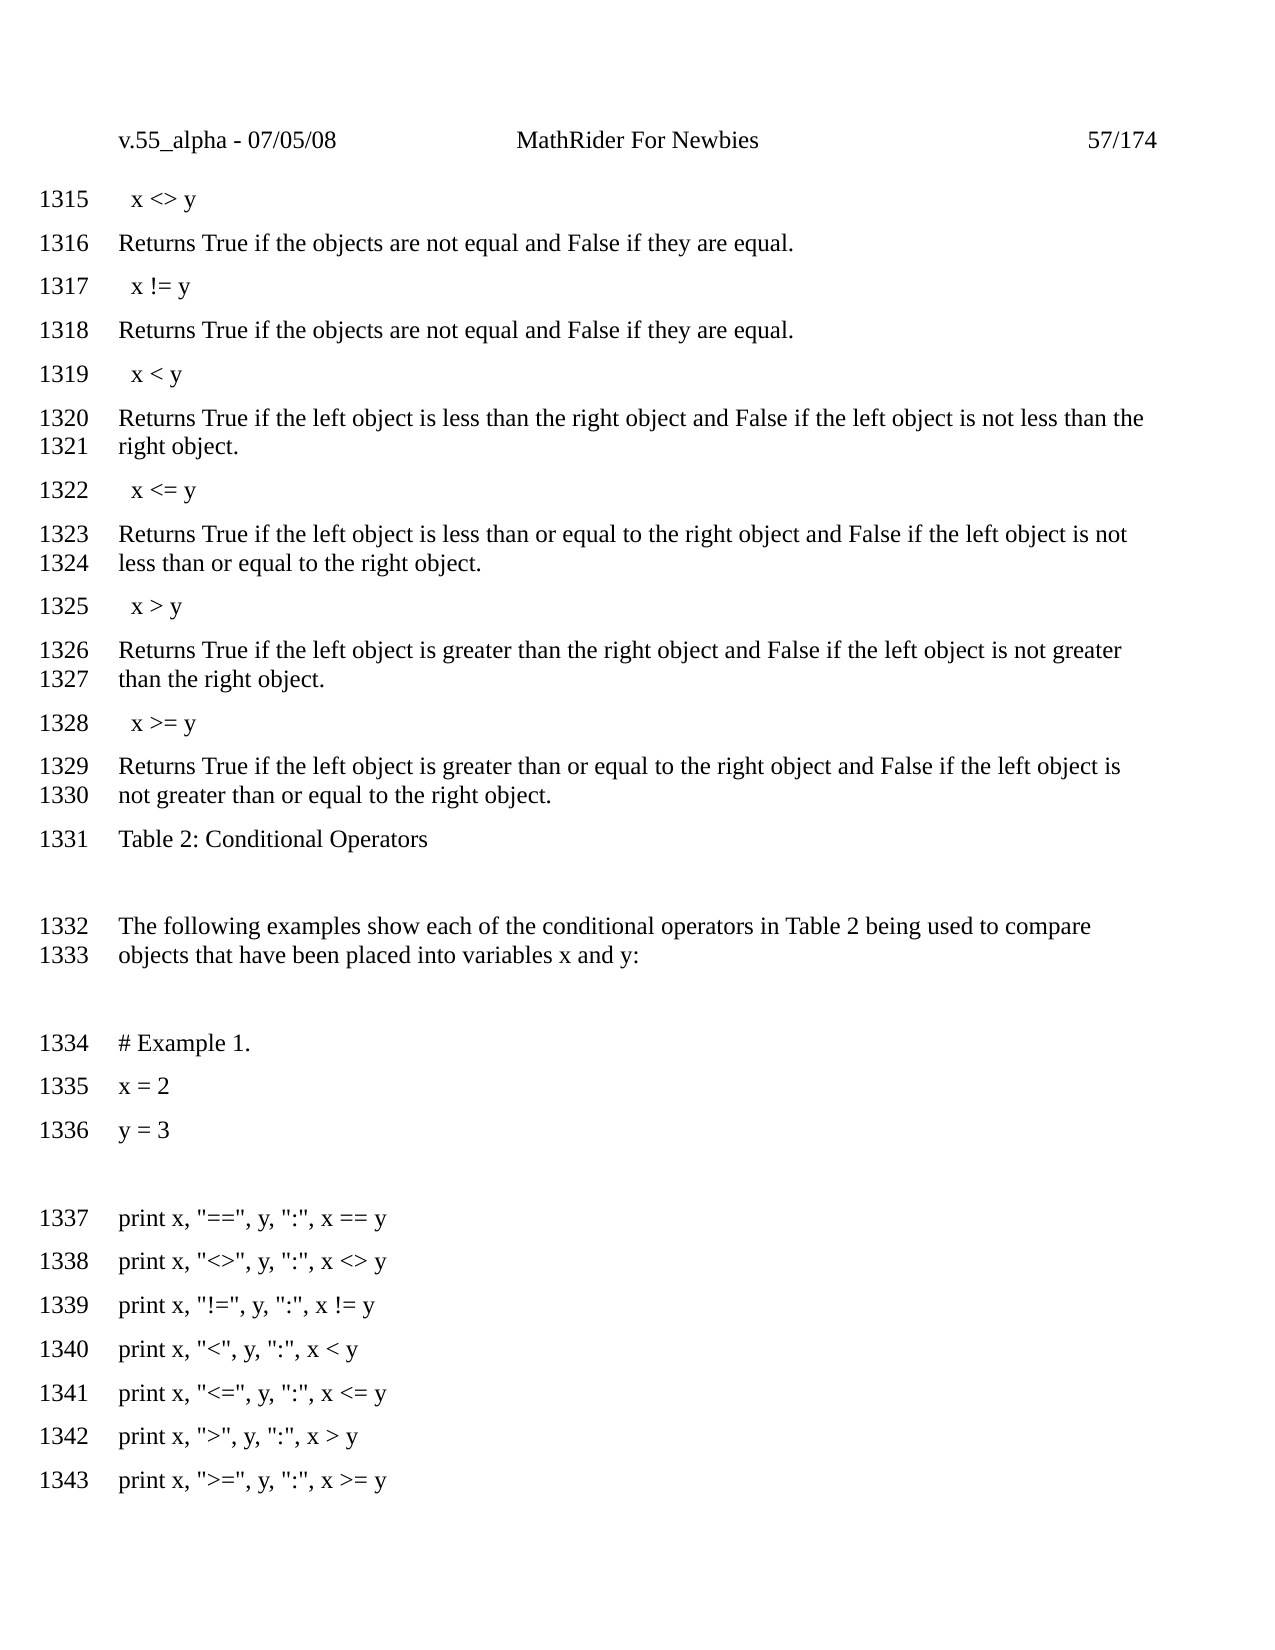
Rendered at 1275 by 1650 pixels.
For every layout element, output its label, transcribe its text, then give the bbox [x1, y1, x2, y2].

text print x, "<=", y, ":", x <= y [118, 1378, 1157, 1406]
text x <> y [118, 184, 1157, 213]
text y = 3 [118, 1115, 1157, 1144]
text print x, ">=", y, ":", x >= y [118, 1465, 1157, 1494]
text print x, "<>", y, ":", x <> y [118, 1246, 1157, 1275]
text Returns True if the objects are not equal and False if they are equal. [118, 315, 1157, 344]
text Returns True if the objects are not equal and False if they are equal. [118, 228, 1157, 256]
text x != y [118, 271, 1157, 300]
text x = 2 [118, 1071, 1157, 1100]
text x >= y [118, 708, 1157, 736]
text # Example 1. [118, 1028, 1157, 1056]
text print x, "<", y, ":", x < y [118, 1334, 1157, 1363]
text Returns True if the left object is less than or equal to the right object and False if the left object is not less than or equal to the right object. [118, 519, 1157, 576]
text print x, ">", y, ":", x > y [118, 1421, 1157, 1450]
text x > y [118, 591, 1157, 620]
text x < y [118, 359, 1157, 388]
text The following examples show each of the conditional operators in Table 2 being used to compare objects that have been placed into variables x and y: [118, 911, 1157, 969]
text Table 2: Conditional Operators [118, 824, 1157, 853]
text Returns True if the left object is greater than the right object and False if the left object is not greater than the right object. [118, 635, 1157, 693]
text x <= y [118, 475, 1157, 504]
text Returns True if the left object is less than the right object and False if the left object is not less than the right object. [118, 403, 1157, 460]
text print x, "!=", y, ":", x != y [118, 1290, 1157, 1319]
text print x, "==", y, ":", x == y [118, 1203, 1157, 1231]
text Returns True if the left object is greater than or equal to the right object and False if the left object is not greater than or equal to the right object. [118, 751, 1157, 809]
